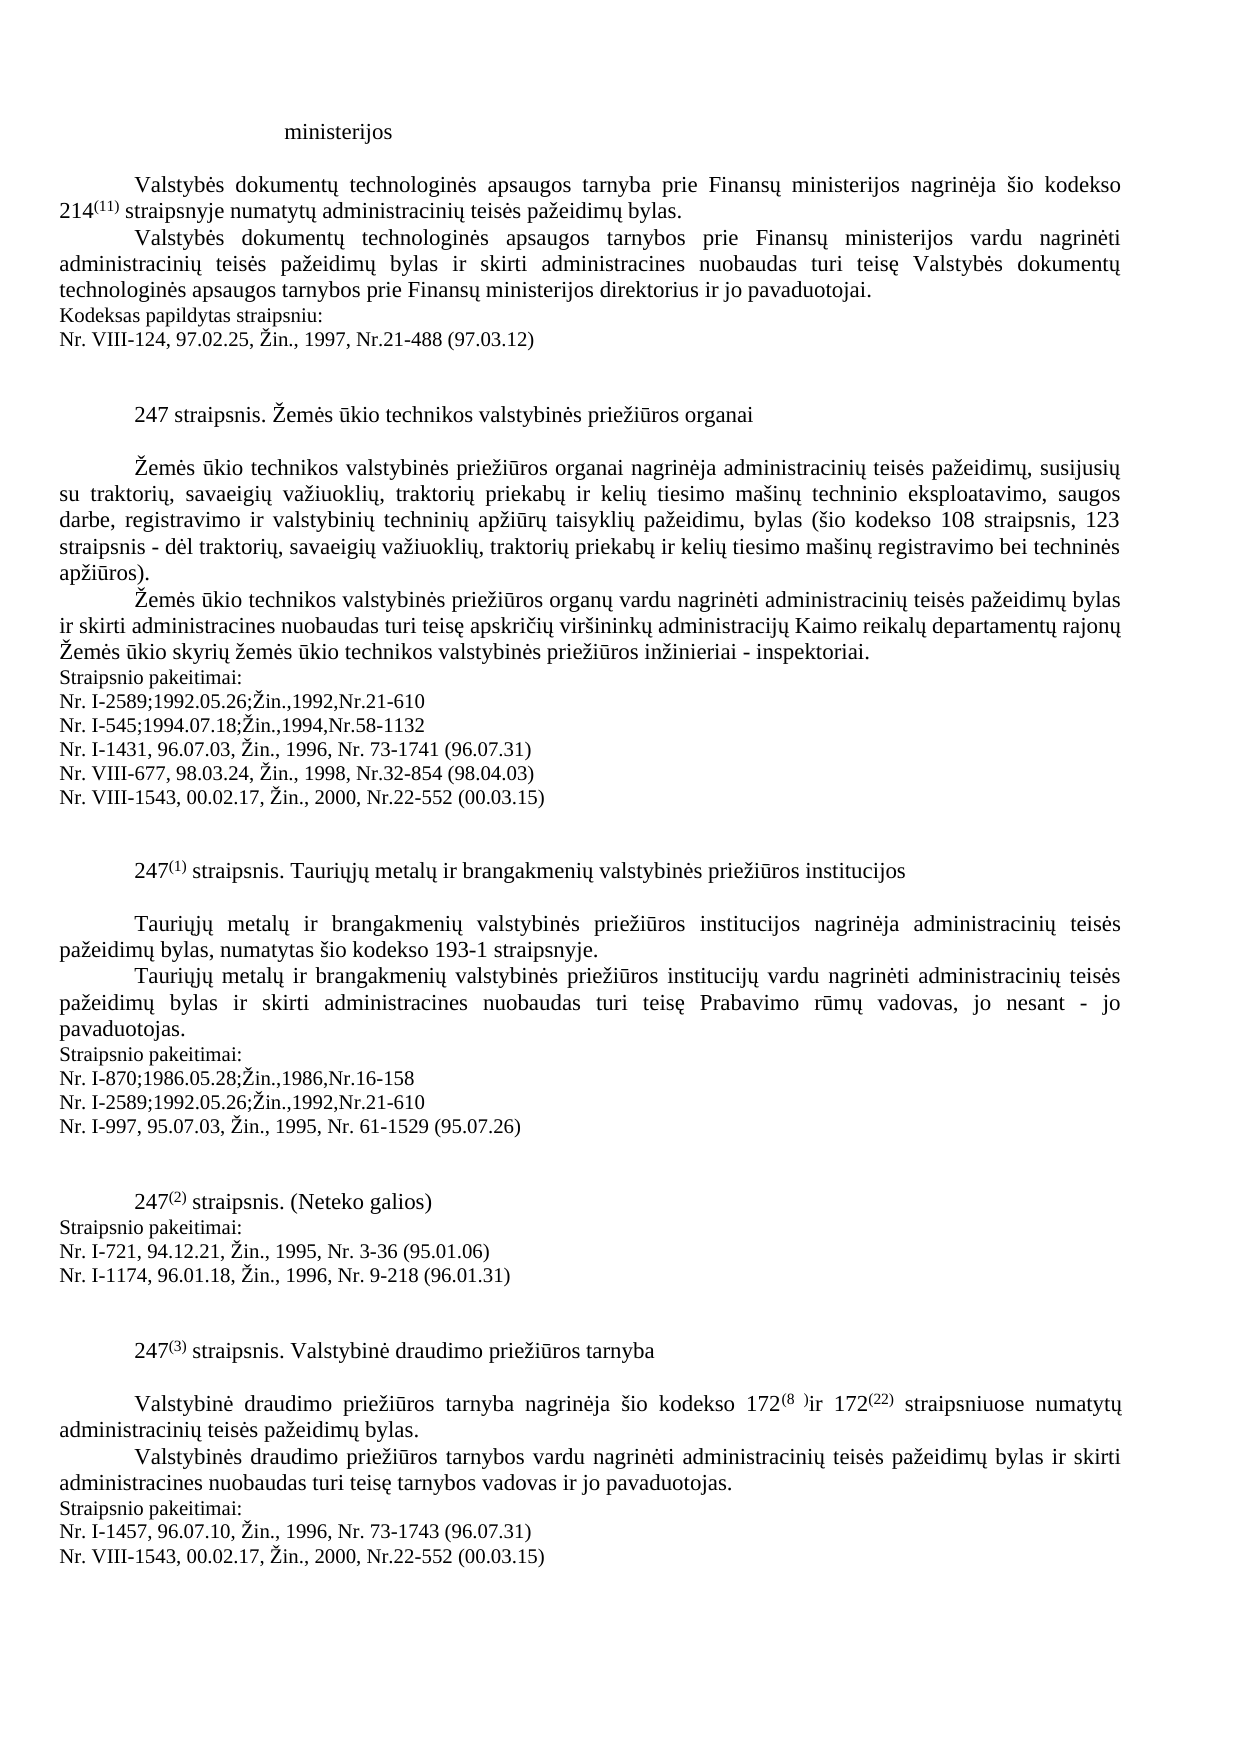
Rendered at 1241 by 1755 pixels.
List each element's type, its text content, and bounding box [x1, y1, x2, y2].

text Nr. VIII-677, 98.03.24, Žin., 1998, Nr.32-854 (98.04.03) [59, 761, 1122, 785]
text 247(2) straipsnis. (Neteko galios) [59, 1188, 1122, 1215]
text Nr. I-721, 94.12.21, Žin., 1995, Nr. 3-36 (95.01.06) [59, 1239, 1122, 1263]
text Tauriųjų metalų ir brangakmenių valstybinės priežiūros institucijų vardu nagrinėti administracinių teisės pažeidimų bylas ir skirti administracines nuobaudas turi teisę Prabavimo rūmų vadovas, jo nesant - jo pavaduotojas. [59, 963, 1122, 1042]
text Nr. I-545;1994.07.18;Žin.,1994,Nr.58-1132 [59, 713, 1122, 737]
text Valstybės dokumentų technologinės apsaugos tarnybos prie Finansų ministerijos vardu nagrinėti administracinių teisės pažeidimų bylas ir skirti administracines nuobaudas turi teisę Valstybės dokumentų technologinės apsaugos tarnybos prie Finansų ministerijos direktorius ir jo pavaduotojai. [59, 223, 1122, 303]
text Nr. I-2589;1992.05.26;Žin.,1992,Nr.21-610 [59, 1090, 1122, 1114]
text 247 straipsnis. Žemės ūkio technikos valstybinės priežiūros organai [59, 401, 1122, 427]
text 247(3) straipsnis. Valstybinė draudimo priežiūros tarnyba [59, 1337, 1122, 1364]
text Nr. I-997, 95.07.03, Žin., 1995, Nr. 61-1529 (95.07.26) [59, 1114, 1122, 1138]
text Valstybės dokumentų technologinės apsaugos tarnyba prie Finansų ministerijos nagrinėja šio kodekso 214(11) straipsnyje numatytų administracinių teisės pažeidimų bylas. [59, 171, 1122, 223]
text Žemės ūkio technikos valstybinės priežiūros organai nagrinėja administracinių teisės pažeidimų, susijusių su traktorių, savaeigių važiuoklių, traktorių priekabų ir kelių tiesimo mašinų techninio eksploatavimo, saugos darbe, registravimo ir valstybinių techninių apžiūrų taisyklių pažeidimu, bylas (šio kodekso 108 straipsnis, 123 straipsnis - dėl traktorių, savaeigių važiuoklių, traktorių priekabų ir kelių tiesimo mašinų registravimo bei techninės apžiūros). [59, 454, 1122, 586]
text Nr. I-1174, 96.01.18, Žin., 1996, Nr. 9-218 (96.01.31) [59, 1263, 1122, 1287]
text ministerijos [209, 118, 1122, 144]
text Nr. VIII-124, 97.02.25, Žin., 1997, Nr.21-488 (97.03.12) [59, 327, 1122, 351]
text Nr. I-1457, 96.07.10, Žin., 1996, Nr. 73-1743 (96.07.31) [59, 1519, 1122, 1543]
text 247(1) straipsnis. Tauriųjų metalų ir brangakmenių valstybinės priežiūros institucijos [59, 857, 1122, 883]
text Straipsnio pakeitimai: [59, 665, 1122, 689]
text Žemės ūkio technikos valstybinės priežiūros organų vardu nagrinėti administracinių teisės pažeidimų bylas ir skirti administracines nuobaudas turi teisę apskričių viršininkų administracijų Kaimo reikalų departamentų rajonų Žemės ūkio skyrių žemės ūkio technikos valstybinės priežiūros inžinieriai - inspektoriai. [59, 586, 1122, 665]
text Tauriųjų metalų ir brangakmenių valstybinės priežiūros institucijos nagrinėja administracinių teisės pažeidimų bylas, numatytas šio kodekso 193-1 straipsnyje. [59, 910, 1122, 963]
text Nr. I-1431, 96.07.03, Žin., 1996, Nr. 73-1741 (96.07.31) [59, 737, 1122, 761]
text Nr. I-2589;1992.05.26;Žin.,1992,Nr.21-610 [59, 689, 1122, 713]
text Nr. VIII-1543, 00.02.17, Žin., 2000, Nr.22-552 (00.03.15) [59, 785, 1122, 809]
text Kodeksas papildytas straipsniu: [59, 303, 1122, 327]
text Straipsnio pakeitimai: [59, 1042, 1122, 1066]
text Valstybinė draudimo priežiūros tarnyba nagrinėja šio kodekso 172(8 )ir 172(22) straipsniuose numatytų administracinių teisės pažeidimų bylas. [59, 1390, 1122, 1443]
text Nr. VIII-1543, 00.02.17, Žin., 2000, Nr.22-552 (00.03.15) [59, 1543, 1122, 1568]
text Nr. I-870;1986.05.28;Žin.,1986,Nr.16-158 [59, 1066, 1122, 1090]
text Straipsnio pakeitimai: [59, 1495, 1122, 1519]
text Straipsnio pakeitimai: [59, 1215, 1122, 1239]
text Valstybinės draudimo priežiūros tarnybos vardu nagrinėti administracinių teisės pažeidimų bylas ir skirti administracines nuobaudas turi teisę tarnybos vadovas ir jo pavaduotojas. [59, 1443, 1122, 1495]
